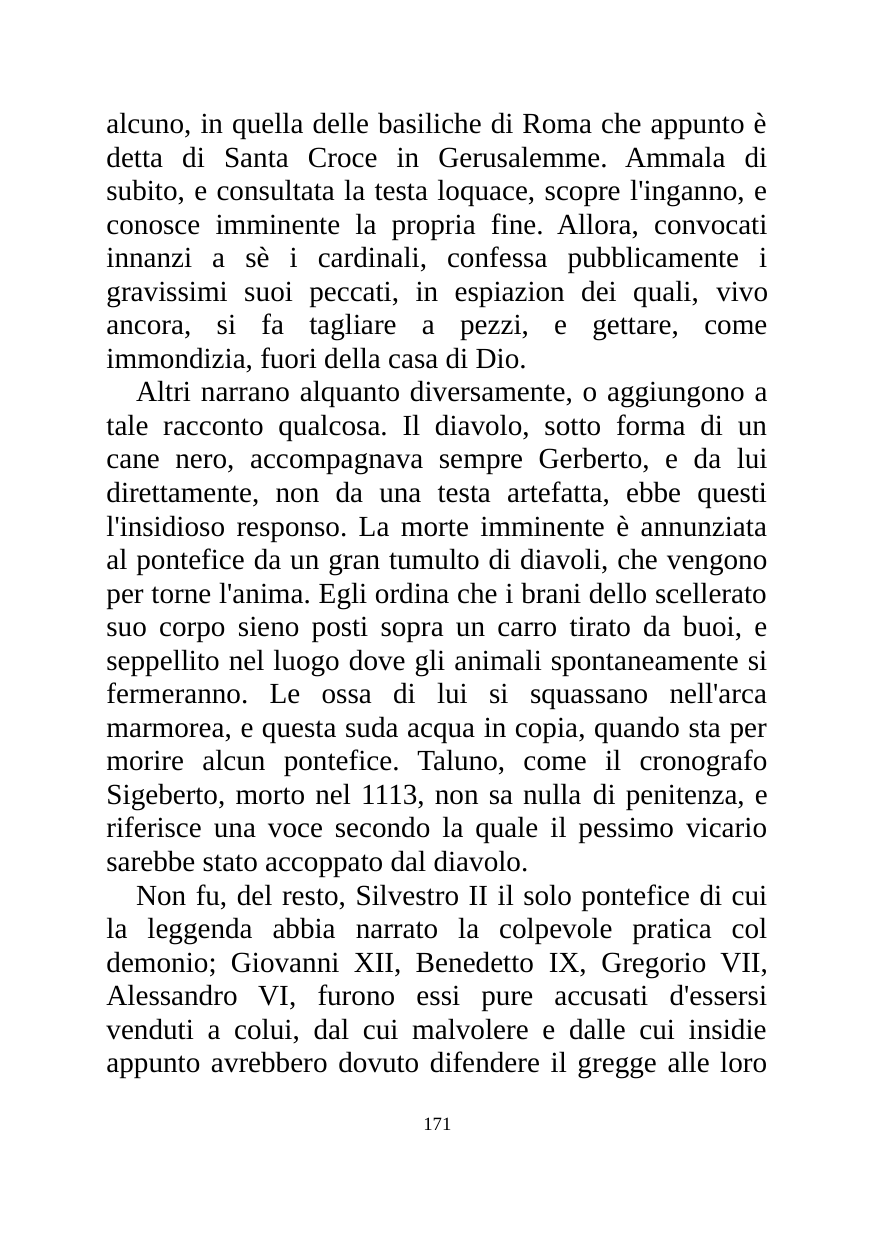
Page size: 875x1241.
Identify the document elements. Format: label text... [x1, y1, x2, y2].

text Altri narrano alquanto diversamente, o aggiungono a tale racconto qualcosa. Il diavolo, sotto forma di un cane nero, accompagnava sempre Gerberto, e da lui direttamente, non da una testa artefatta, ebbe questi l'insidioso responso. La morte imminente è annunziata al pontefice da un gran tumulto di diavoli, che vengono per torne l'anima. Egli ordina che i brani dello scellerato suo corpo sieno posti sopra un carro tirato da buoi, e seppellito nel luogo dove gli animali spontaneamente si fermeranno. Le ossa di lui si squassano nell'arca marmorea, e questa suda acqua in copia, quando sta per morire alcun pontefice. Taluno, come il cronografo Sigeberto, morto nel 1113, non sa nulla di penitenza, e riferisce una voce secondo la quale il pessimo vicario sarebbe stato accoppato dal diavolo. [106, 374, 768, 878]
text Non fu, del resto, Silvestro II il solo pontefice di cui la leggenda abbia narrato la colpevole pratica col demonio; Giovanni XII, Benedetto IX, Gregorio VII, Alessandro VI, furono essi pure accusati d'essersi venduti a colui, dal cui malvolere e dalle cui insidie appunto avrebbero dovuto difendere il gregge alle loro [106, 878, 768, 1079]
text alcuno, in quella delle basiliche di Roma che appunto è detta di Santa Croce in Gerusalemme. Ammala di subito, e consultata la testa loquace, scopre l'inganno, e conosce imminente la propria fine. Allora, convocati innanzi a sè i cardinali, confessa pubblicamente i gravissimi suoi peccati, in espiazion dei quali, vivo ancora, si fa tagliare a pezzi, e gettare, come immondizia, fuori della casa di Dio. [106, 106, 768, 374]
